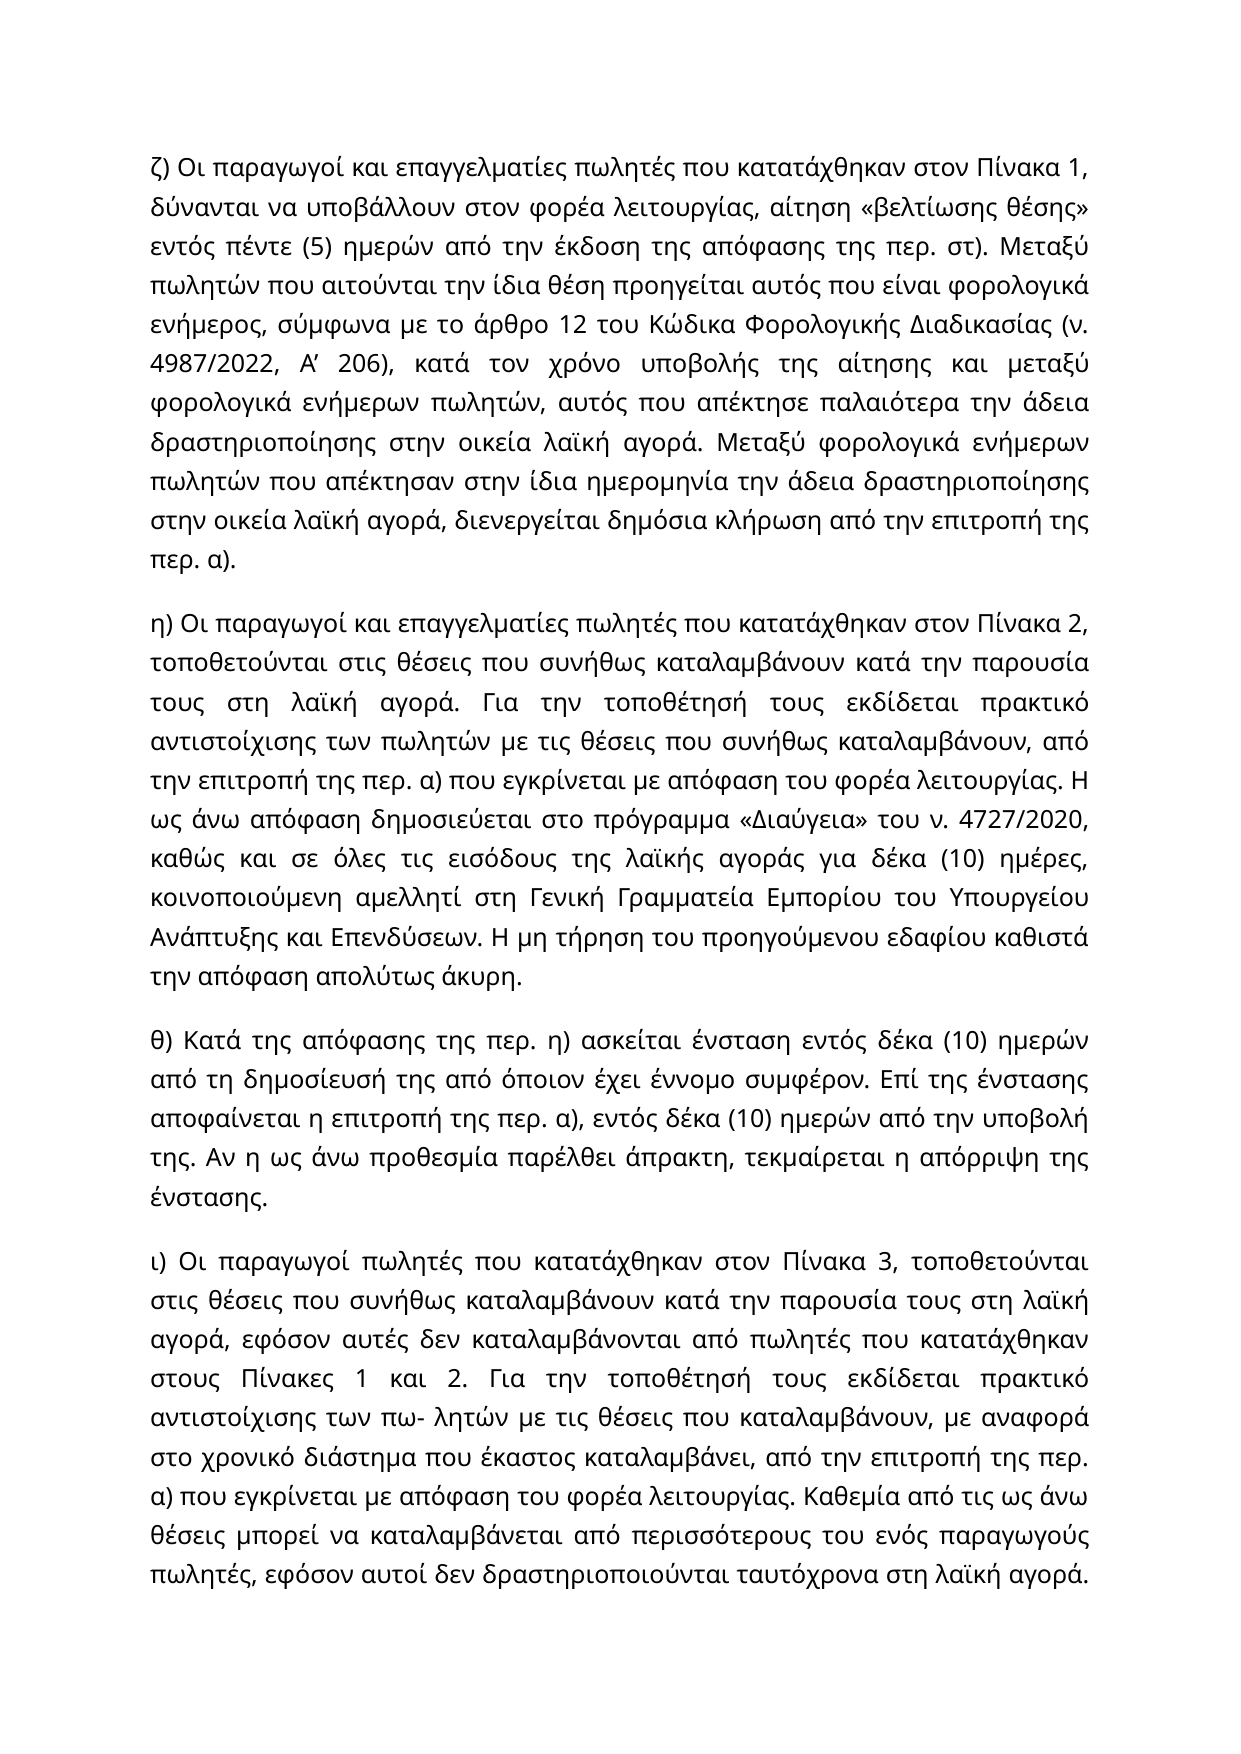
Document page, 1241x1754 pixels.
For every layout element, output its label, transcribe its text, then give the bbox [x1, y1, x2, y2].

text ι) Οι παραγωγοί πωλητές που κατατάχθηκαν στον Πίνακα 3, τοποθετούνται στις θέσεις που συνήθως καταλαμβάνουν κατά την παρουσία τους στη λαϊκή αγορά, εφόσον αυτές δεν καταλαμβάνονται από πωλητές που κατατάχθηκαν στους Πίνακες 1 και 2. Για την τοποθέτησή τους εκδίδεται πρακτικό αντιστοίχισης των πω- λητών με τις θέσεις που καταλαμβάνουν, με αναφορά στο χρονικό διάστημα που έκαστος καταλαμβάνει, από την επιτροπή της περ. α) που εγκρίνεται με απόφαση του φορέα λειτουργίας. Καθεμία από τις ως άνω θέσεις μπορεί να καταλαμβάνεται από περισσότερους του ενός παραγωγούς πωλητές, εφόσον αυτοί δεν δραστηριοποιούνται ταυτόχρονα στη λαϊκή αγορά. [150, 1243, 1090, 1591]
text ζ) Οι παραγωγοί και επαγγελματίες πωλητές που κατατάχθηκαν στον Πίνακα 1, δύνανται να υποβάλλουν στον φορέα λειτουργίας, αίτηση «βελτίωσης θέσης» εντός πέντε (5) ημερών από την έκδοση της απόφασης της περ. στ). Μεταξύ πωλητών που αιτούνται την ίδια θέση προηγείται αυτός που είναι φορολογικά ενήμερος, σύμφωνα με το άρθρο 12 του Κώδικα Φορολογικής Διαδικασίας (ν. 4987/2022, Α’ 206), κατά τον χρόνο υποβολής της αίτησης και μεταξύ φορολογικά ενήμερων πωλητών, αυτός που απέκτησε παλαιότερα την άδεια δραστηριοποίησης στην οικεία λαϊκή αγορά. Μεταξύ φορολογικά ενήμερων πωλητών που απέκτησαν στην ίδια ημερομηνία την άδεια δραστηριοποίησης στην οικεία λαϊκή αγορά, διενεργείται δημόσια κλήρωση από την επιτροπή της περ. α). [150, 150, 1090, 576]
text θ) Κατά της απόφασης της περ. η) ασκείται ένσταση εντός δέκα (10) ημερών από τη δημοσίευσή της από όποιον έχει έννομο συμφέρον. Επί της ένστασης αποφαίνεται η επιτροπή της περ. α), εντός δέκα (10) ημερών από την υποβολή της. Αν η ως άνω προθεσμία παρέλθει άπρακτη, τεκμαίρεται η απόρριψη της ένστασης. [150, 1022, 1090, 1213]
text η) Οι παραγωγοί και επαγγελματίες πωλητές που κατατάχθηκαν στον Πίνακα 2, τοποθετούνται στις θέσεις που συνήθως καταλαμβάνουν κατά την παρουσία τους στη λαϊκή αγορά. Για την τοποθέτησή τους εκδίδεται πρακτικό αντιστοίχισης των πωλητών με τις θέσεις που συνήθως καταλαμβάνουν, από την επιτροπή της περ. α) που εγκρίνεται με απόφαση του φορέα λειτουργίας. Η ως άνω απόφαση δημοσιεύεται στο πρόγραμμα «Διαύγεια» του ν. 4727/2020, καθώς και σε όλες τις εισόδους της λαϊκής αγοράς για δέκα (10) ημέρες, κοινοποιούμενη αμελλητί στη Γενική Γραμματεία Εμπορίου του Υπουργείου Ανάπτυξης και Επενδύσεων. Η μη τήρηση του προηγούμενου εδαφίου καθιστά την απόφαση απολύτως άκυρη. [150, 606, 1090, 992]
